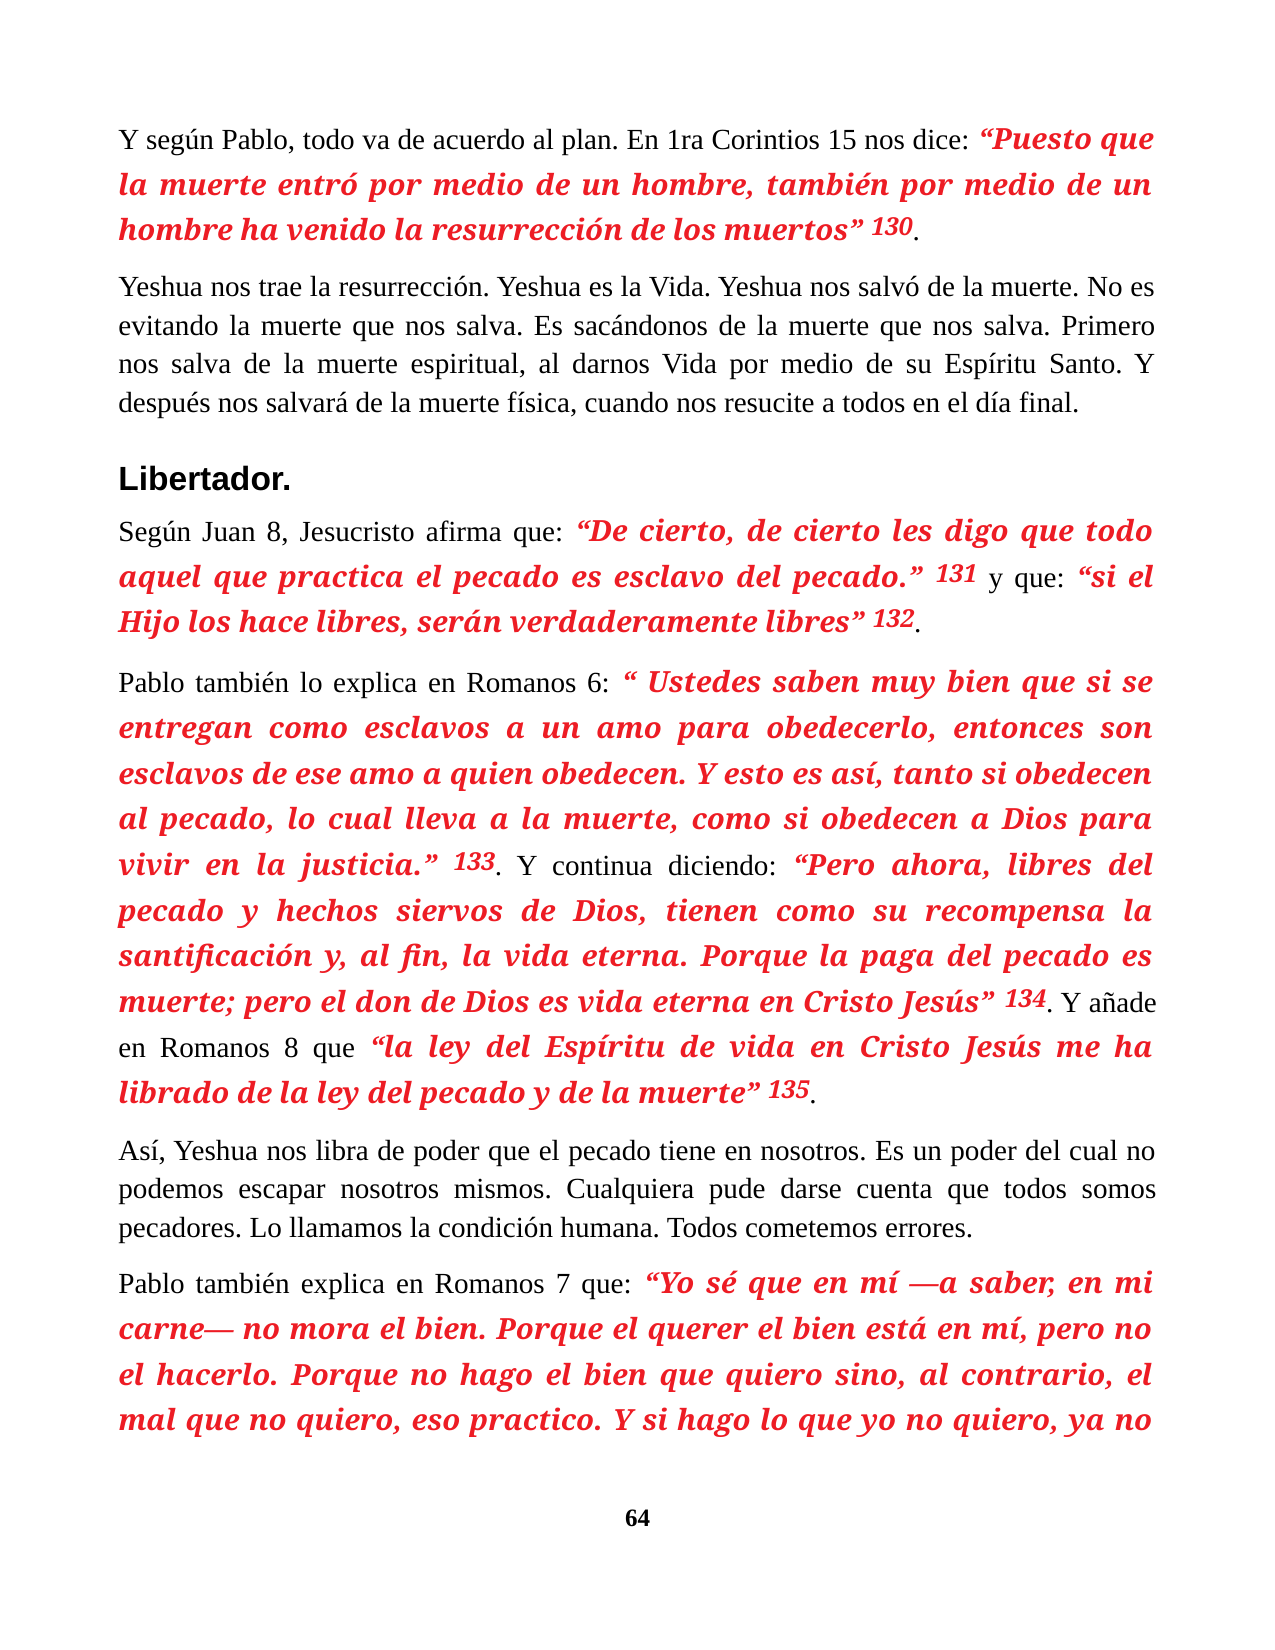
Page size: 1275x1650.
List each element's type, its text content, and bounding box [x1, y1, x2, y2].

text Así, Yeshua nos libra de poder que el pecado tiene en nosotros. Es un poder del cual no podemos escapar nosotros mismos. Cualquiera pude darse cuenta que todos somos pecadores. Lo llamamos la condición humana. Todos cometemos errores. [118, 1133, 1157, 1243]
text Y según Pablo, todo va de acuerdo al plan. En 1ra Corintios 15 nos dice: “Puesto que la muerte entró por medio de un hombre, también por medio de un hombre ha venido la resurrección de los muertos” . [118, 118, 1157, 249]
text Pablo también lo explica en Romanos 6: “ Ustedes saben muy bien que si se entregan como esclavos a un amo para obedecerlo, entonces son esclavos de ese amo a quien obedecen. Y esto es así, tanto si obedecen al pecado, lo cual lleva a la muerte, como si obedecen a Dios para vivir en la justicia.” . Y continua diciendo: “Pero ahora, libres del pecado y hechos siervos de Dios, tienen como su recompensa la santificación y, al fin, la vida eterna. Porque la paga del pecado es muerte; pero el don de Dios es vida eterna en Cristo Jesús” . Y añade en Romanos 8 que “la ley del Espíritu de vida en Cristo Jesús me ha librado de la ley del pecado y de la muerte” . [118, 662, 1157, 1112]
text Yeshua nos trae la resurrección. Yeshua es la Vida. Yeshua nos salvó de la muerte. No es evitando la muerte que nos salva. Es sacándonos de la muerte que nos salva. Primero nos salva de la muerte espiritual, al darnos Vida por medio de su Espíritu Santo. Y después nos salvará de la muerte física, cuando nos resucite a todos en el día final. [118, 269, 1157, 419]
text Según Juan 8, Jesucristo afirma que: “De cierto, de cierto les digo que todo aquel que practica el pecado es esclavo del pecado.” y que: “si el Hijo los hace libres, serán verdaderamente libres” . [118, 510, 1157, 641]
subtitle Libertador. [118, 459, 1157, 498]
text Pablo también explica en Romanos 7 que: “Yo sé que en mí —a saber, en mi carne— no mora el bien. Porque el querer el bien está en mí, pero no el hacerlo. Porque no hago el bien que quiero sino, al contrario, el mal que no quiero, eso practico. Y si hago lo que yo no quiero, ya no [118, 1263, 1157, 1439]
